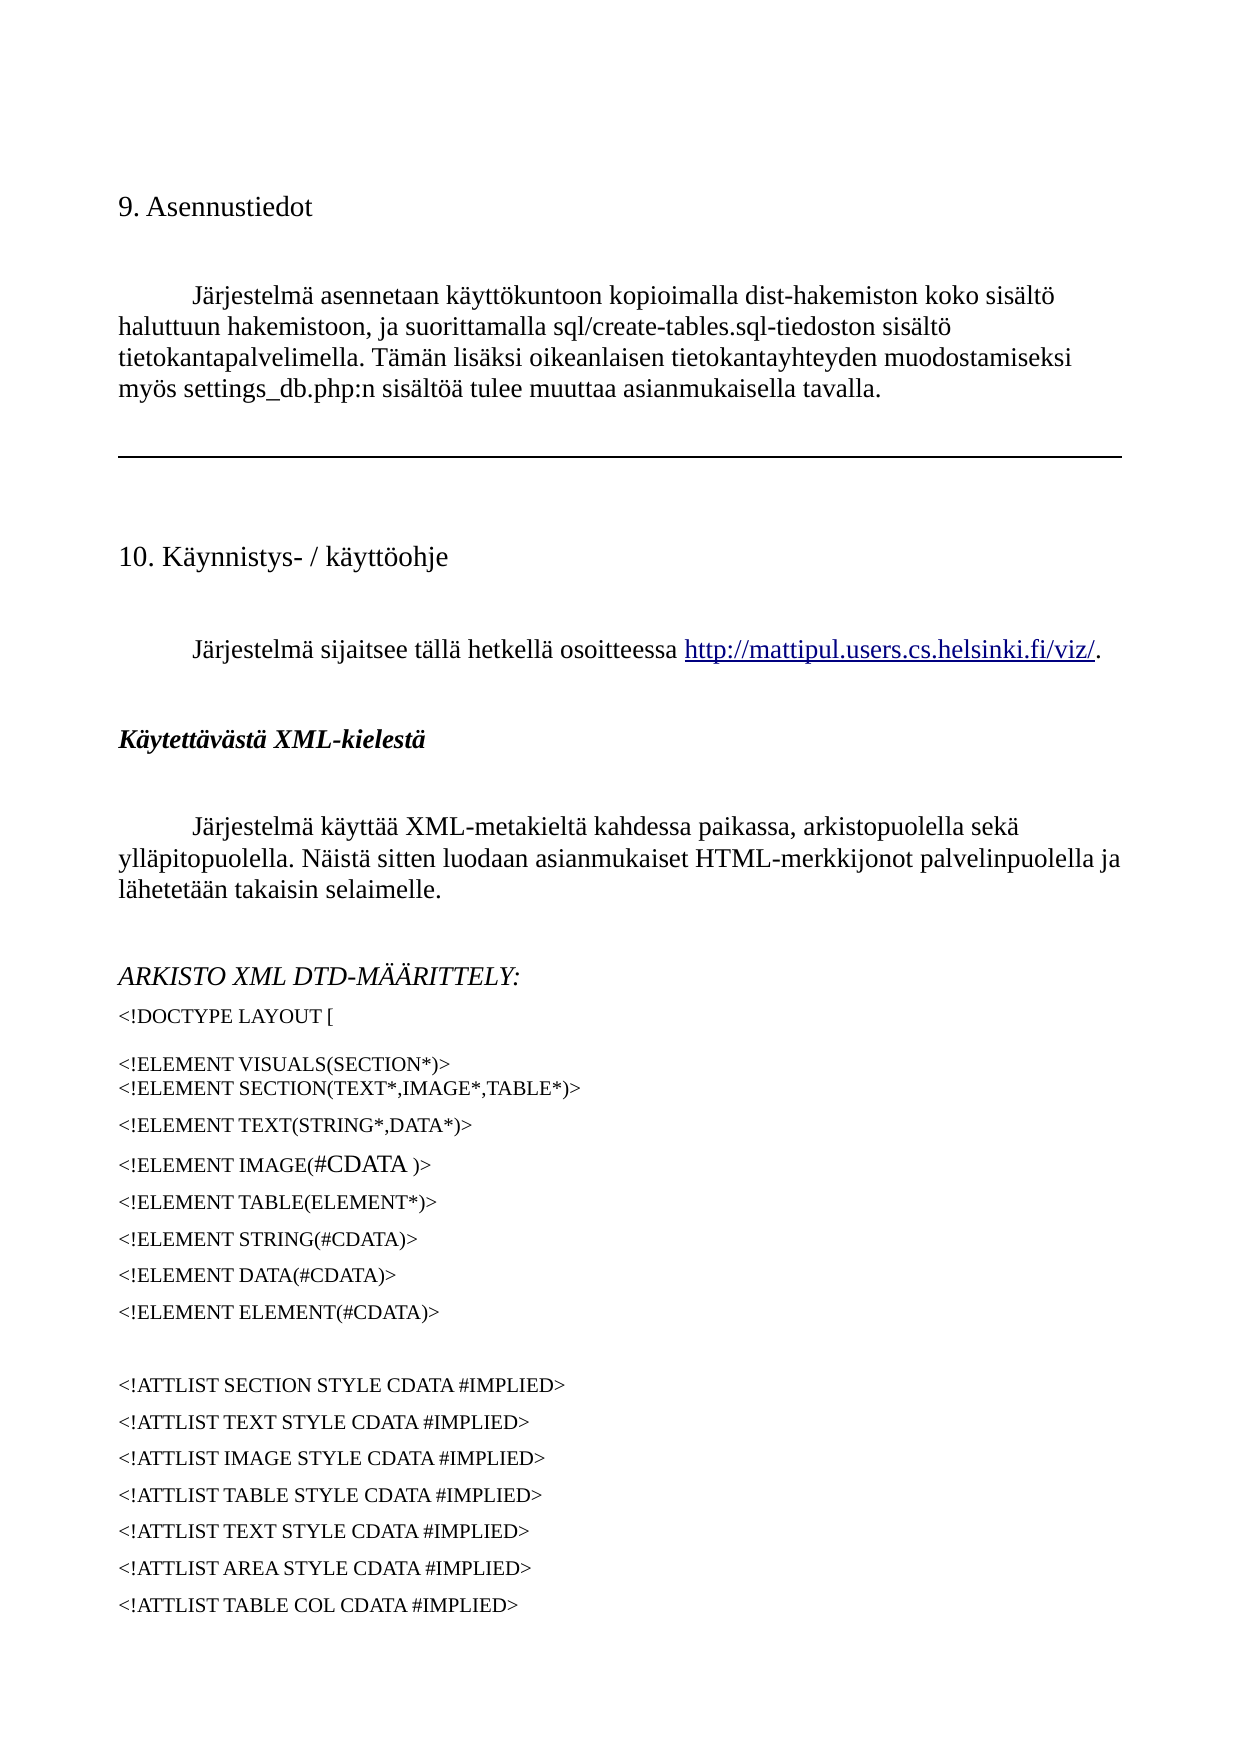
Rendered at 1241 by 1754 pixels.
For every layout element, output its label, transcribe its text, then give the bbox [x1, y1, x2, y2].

text <!ATTLIST TABLE STYLE CDATA #IMPLIED> [118, 1483, 1122, 1507]
text Järjestelmä käyttää XML-metakieltä kahdessa paikassa, arkistopuolella sekä ylläpitopuolella. Näistä sitten luodaan asianmukaiset HTML-merkkijonot palvelinpuolella ja lähetetään takaisin selaimelle. [118, 811, 1122, 904]
text <!ATTLIST AREA STYLE CDATA #IMPLIED> [118, 1556, 1122, 1580]
text Käytettävästä XML-kielestä [118, 723, 1122, 754]
text <!ELEMENT TABLE(ELEMENT*)> [118, 1190, 1122, 1214]
text <!ELEMENT STRING(#CDATA)> [118, 1227, 1122, 1251]
text <!ATTLIST IMAGE STYLE CDATA #IMPLIED> [118, 1446, 1122, 1470]
text <!ELEMENT DATA(#CDATA)> [118, 1263, 1122, 1287]
subtitle 10. Käynnistys- / käyttöohje [118, 539, 1122, 573]
text <!ATTLIST SECTION STYLE CDATA #IMPLIED> [118, 1373, 1122, 1397]
subtitle 9. Asennustiedot [118, 189, 1122, 223]
text <!ELEMENT TEXT(STRING*,DATA*)> [118, 1112, 1122, 1137]
text <!ATTLIST TABLE COL CDATA #IMPLIED> [118, 1592, 1122, 1617]
text Järjestelmä asennetaan käyttökuntoon kopioimalla dist-hakemiston koko sisältö haluttuun hakemistoon, ja suorittamalla sql/create-tables.sql-tiedoston sisältö tietokantapalvelimella. Tämän lisäksi oikeanlaisen tietokantayhteyden muodostamiseksi myös settings_db.php:n sisältöä tulee muuttaa asianmukaisella tavalla. [118, 279, 1122, 403]
text <!ELEMENT ELEMENT(#CDATA)> [118, 1300, 1122, 1324]
text <!ATTLIST TEXT STYLE CDATA #IMPLIED> [118, 1519, 1122, 1543]
text Järjestelmä sijaitsee tällä hetkellä osoitteessa http://mattipul.users.cs.helsinki.fi/viz/. [118, 631, 1122, 665]
text ARKISTO XML DTD-MÄÄRITTELY: [118, 960, 1122, 991]
text <!ATTLIST TEXT STYLE CDATA #IMPLIED> [118, 1410, 1122, 1434]
text <!DOCTYPE LAYOUT [ <!ELEMENT VISUALS(SECTION*)> <!ELEMENT SECTION(TEXT*,IMAGE*,TABLE*)> [118, 1004, 1122, 1100]
text <!ELEMENT IMAGE(#CDATA )> [118, 1149, 1122, 1178]
